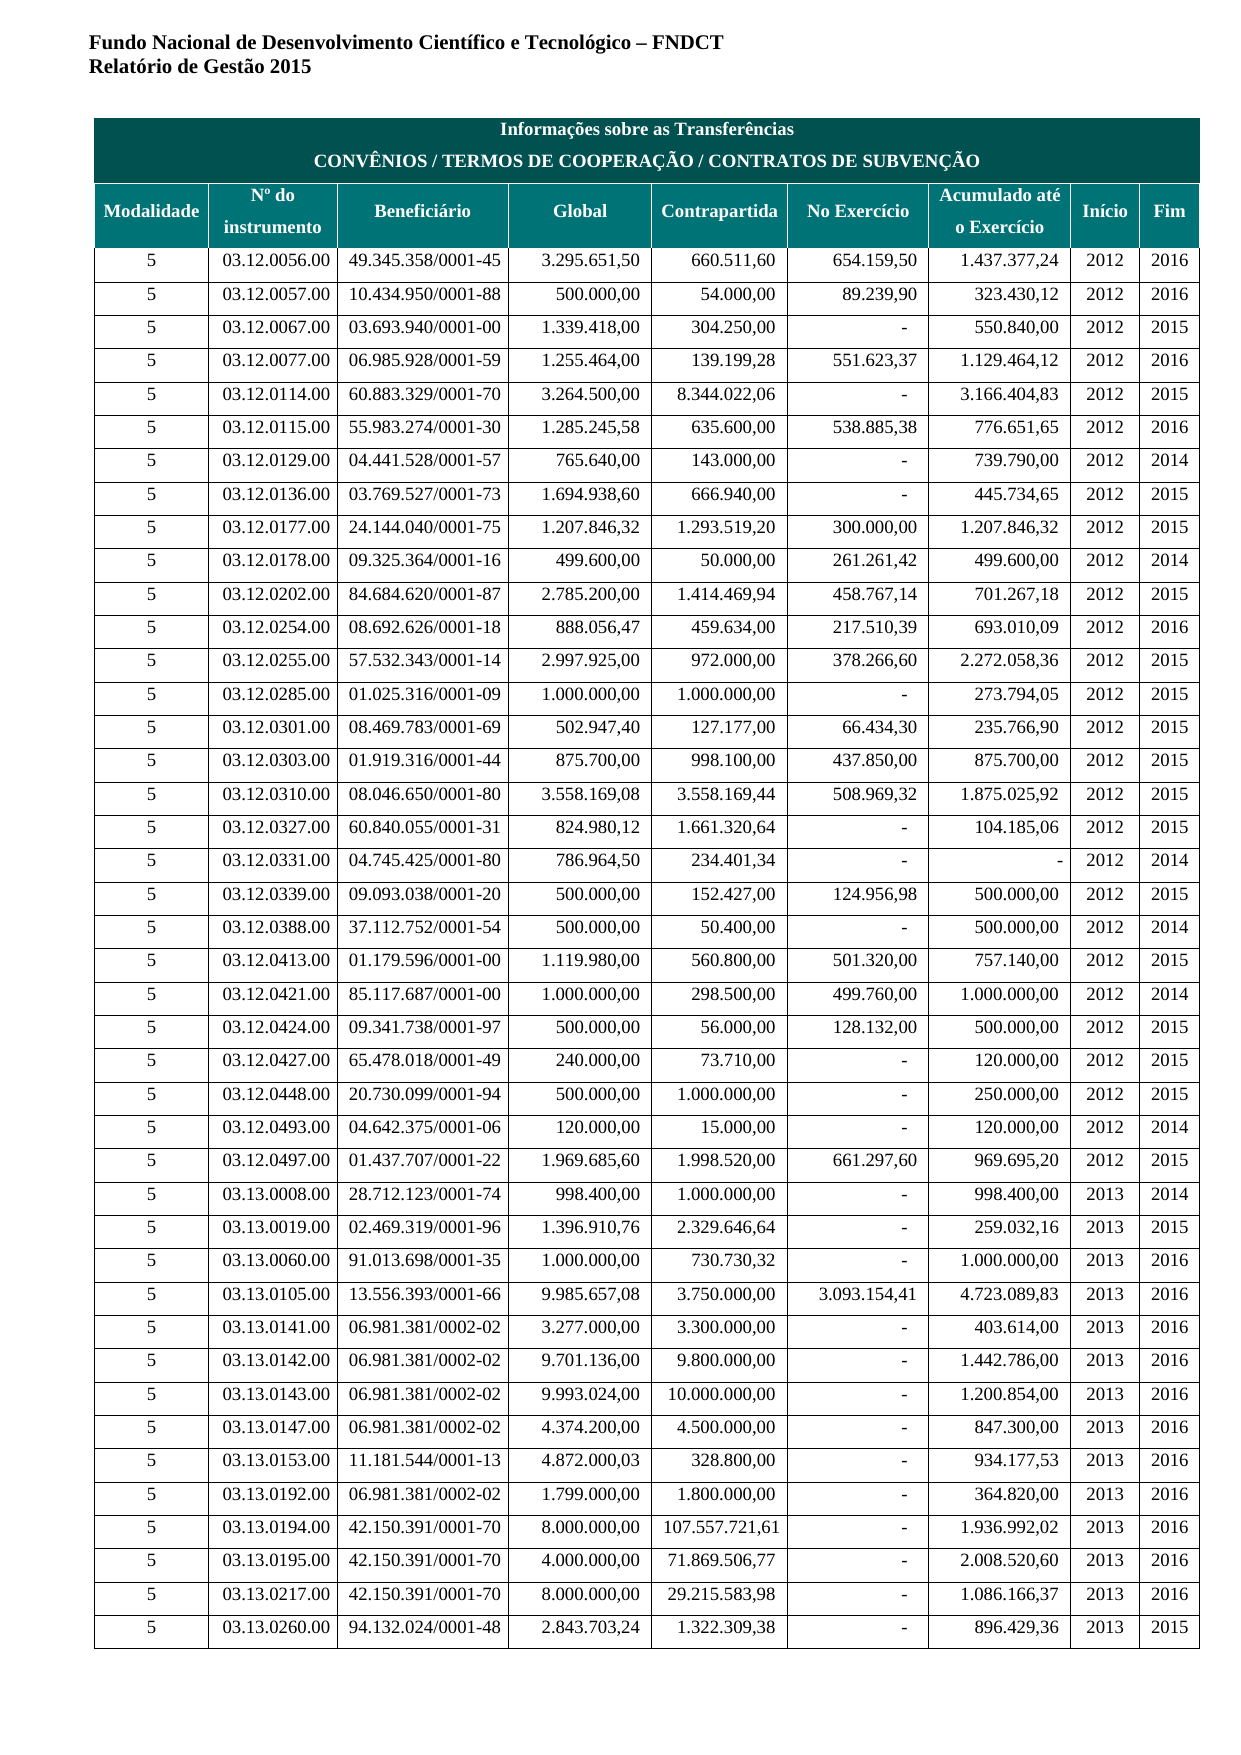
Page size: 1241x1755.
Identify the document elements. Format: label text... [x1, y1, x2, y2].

table_cell 03.13.0060.00 [209, 1249, 337, 1282]
table_cell 458.767,14 [788, 583, 928, 615]
table_cell 2.329.646,64 [652, 1216, 787, 1248]
table_cell 2015 [1140, 1016, 1199, 1048]
table_cell 2015 [1140, 883, 1199, 915]
table_cell 03.12.0115.00 [209, 416, 337, 448]
table_cell 1.119.980,00 [509, 949, 651, 982]
table_cell 03.12.0285.00 [209, 683, 337, 715]
table_cell 29.215.583,98 [652, 1583, 787, 1615]
table_cell 06.981.381/0002-02 [338, 1383, 508, 1415]
table_cell 3.264.500,00 [509, 383, 651, 415]
table_cell 500.000,00 [509, 1083, 651, 1115]
table_cell 2013 [1071, 1449, 1139, 1482]
table_cell 2016 [1140, 1583, 1199, 1615]
table_cell 56.000,00 [652, 1016, 787, 1048]
table_cell 01.919.316/0001-44 [338, 749, 508, 782]
table_cell 50.000,00 [652, 549, 787, 582]
table_cell 1.998.520,00 [652, 1149, 787, 1182]
table_cell 2015 [1140, 716, 1199, 748]
table_cell 2013 [1071, 1183, 1139, 1215]
table_cell 5 [95, 383, 208, 415]
table_cell 2016 [1140, 1549, 1199, 1582]
table_cell 2012 [1071, 649, 1139, 682]
table_cell 499.760,00 [788, 983, 928, 1015]
table_cell 10.000.000,00 [652, 1383, 787, 1415]
table_cell 03.12.0497.00 [209, 1149, 337, 1182]
table_cell 500.000,00 [929, 1016, 1070, 1048]
table_cell 2012 [1071, 916, 1139, 948]
table_cell - [788, 1083, 928, 1115]
table_cell 2016 [1140, 416, 1199, 448]
table_cell 2015 [1140, 1216, 1199, 1248]
table_cell 03.12.0421.00 [209, 983, 337, 1015]
table_cell 2012 [1071, 1083, 1139, 1115]
table_cell 2.272.058,36 [929, 649, 1070, 682]
table_cell 120.000,00 [929, 1116, 1070, 1148]
table_cell 765.640,00 [509, 449, 651, 482]
table_cell 5 [95, 1116, 208, 1148]
table_cell 42.150.391/0001-70 [338, 1516, 508, 1548]
table_cell 2013 [1071, 1483, 1139, 1515]
table_cell 06.981.381/0002-02 [338, 1483, 508, 1515]
table_cell 5 [95, 1549, 208, 1582]
table_cell 500.000,00 [509, 283, 651, 315]
table_cell 5 [95, 883, 208, 915]
table_cell 06.981.381/0002-02 [338, 1316, 508, 1348]
table_cell Nº do instrumento [209, 184, 337, 248]
table_cell 08.469.783/0001-69 [338, 716, 508, 748]
table_cell 1.936.992,02 [929, 1516, 1070, 1548]
table_cell 2012 [1071, 983, 1139, 1015]
table_cell 501.320,00 [788, 949, 928, 982]
table_cell 1.000.000,00 [509, 983, 651, 1015]
table_cell 1.000.000,00 [652, 683, 787, 715]
table_cell 03.12.0303.00 [209, 749, 337, 782]
table_cell 2013 [1071, 1616, 1139, 1648]
table_cell 2014 [1140, 1183, 1199, 1215]
table_cell 24.144.040/0001-75 [338, 516, 508, 548]
table_cell 120.000,00 [509, 1116, 651, 1148]
table_cell 9.993.024,00 [509, 1383, 651, 1415]
table_cell - [788, 483, 928, 515]
table_cell 2013 [1071, 1283, 1139, 1315]
table_cell 03.13.0143.00 [209, 1383, 337, 1415]
table_cell 85.117.687/0001-00 [338, 983, 508, 1015]
table_cell 235.766,90 [929, 716, 1070, 748]
table_cell 152.427,00 [652, 883, 787, 915]
table_cell 2014 [1140, 983, 1199, 1015]
table_cell Beneficiário [338, 184, 508, 248]
table_cell 2012 [1071, 1149, 1139, 1182]
table_cell 776.651,65 [929, 416, 1070, 448]
table_cell 2013 [1071, 1349, 1139, 1382]
table_cell 13.556.393/0001-66 [338, 1283, 508, 1315]
table_cell 5 [95, 316, 208, 348]
table_cell 972.000,00 [652, 649, 787, 682]
table_cell 94.132.024/0001-48 [338, 1616, 508, 1648]
table_cell 2015 [1140, 316, 1199, 348]
table_cell 5 [95, 1016, 208, 1048]
table_cell 1.207.846,32 [929, 516, 1070, 548]
table_cell 50.400,00 [652, 916, 787, 948]
table_cell 661.297,60 [788, 1149, 928, 1182]
table_cell 5 [95, 349, 208, 382]
table_cell 2016 [1140, 616, 1199, 648]
table_cell 03.12.0331.00 [209, 849, 337, 882]
table_cell 4.374.200,00 [509, 1416, 651, 1448]
table_cell 3.166.404,83 [929, 383, 1070, 415]
table_cell 57.532.343/0001-14 [338, 649, 508, 682]
table_cell 5 [95, 1216, 208, 1248]
table_cell 03.13.0019.00 [209, 1216, 337, 1248]
table_cell 2013 [1071, 1416, 1139, 1448]
table_cell 4.500.000,00 [652, 1416, 787, 1448]
table_cell 65.478.018/0001-49 [338, 1049, 508, 1082]
table_cell 2.008.520,60 [929, 1549, 1070, 1582]
table_cell 03.13.0192.00 [209, 1483, 337, 1515]
table_cell - [788, 849, 928, 882]
table_cell 5 [95, 583, 208, 615]
table_cell 5 [95, 549, 208, 582]
table_cell 04.441.528/0001-57 [338, 449, 508, 482]
table_cell 2015 [1140, 583, 1199, 615]
table_cell - [788, 449, 928, 482]
table_cell 757.140,00 [929, 949, 1070, 982]
table_cell 2012 [1071, 516, 1139, 548]
table_cell 5 [95, 1149, 208, 1182]
table_cell 2012 [1071, 1116, 1139, 1148]
table_cell 500.000,00 [509, 1016, 651, 1048]
table_cell 2012 [1071, 249, 1139, 282]
table_cell - [788, 1249, 928, 1282]
table_cell 5 [95, 1349, 208, 1382]
table_cell 03.693.940/0001-00 [338, 316, 508, 348]
table_cell 03.769.527/0001-73 [338, 483, 508, 515]
table_cell 323.430,12 [929, 283, 1070, 315]
table_cell 1.000.000,00 [929, 1249, 1070, 1282]
table_cell 364.820,00 [929, 1483, 1070, 1515]
table_cell 2014 [1140, 549, 1199, 582]
table_cell 2014 [1140, 449, 1199, 482]
table_cell 08.046.650/0001-80 [338, 783, 508, 815]
table_cell 03.13.0105.00 [209, 1283, 337, 1315]
table_cell 500.000,00 [509, 883, 651, 915]
table_cell 2012 [1071, 449, 1139, 482]
table_cell 03.12.0177.00 [209, 516, 337, 548]
table_cell 2016 [1140, 249, 1199, 282]
table_cell 2013 [1071, 1583, 1139, 1615]
table_cell 2.843.703,24 [509, 1616, 651, 1648]
table_cell 2015 [1140, 383, 1199, 415]
table_cell - [788, 1183, 928, 1215]
table_cell 5 [95, 1316, 208, 1348]
table_cell 5 [95, 816, 208, 848]
table_cell 5 [95, 616, 208, 648]
table_cell - [788, 1483, 928, 1515]
table_cell 1.000.000,00 [509, 683, 651, 715]
table_cell 03.12.0255.00 [209, 649, 337, 682]
table_cell 888.056,47 [509, 616, 651, 648]
table_cell - [788, 1616, 928, 1648]
table_cell 1.200.854,00 [929, 1383, 1070, 1415]
table_cell - [788, 383, 928, 415]
table_cell 60.840.055/0001-31 [338, 816, 508, 848]
table_cell 2014 [1140, 849, 1199, 882]
table_cell 1.000.000,00 [509, 1249, 651, 1282]
table_cell 403.614,00 [929, 1316, 1070, 1348]
table_cell 03.12.0448.00 [209, 1083, 337, 1115]
table_cell 1.322.309,38 [652, 1616, 787, 1648]
table_header Informações sobre as Transferências CONVÊNIOS / TERMOS DE COOPERAÇÃO / CONTRATOS DE SUBVENÇÃO [94, 118, 1200, 183]
table_cell 2015 [1140, 649, 1199, 682]
table_cell 896.429,36 [929, 1616, 1070, 1648]
table_cell 06.985.928/0001-59 [338, 349, 508, 382]
table_cell 28.712.123/0001-74 [338, 1183, 508, 1215]
table_cell 2012 [1071, 949, 1139, 982]
table_cell - [788, 1416, 928, 1448]
table_cell 2014 [1140, 916, 1199, 948]
table_cell 847.300,00 [929, 1416, 1070, 1448]
table_cell 5 [95, 1483, 208, 1515]
table_cell 124.956,98 [788, 883, 928, 915]
table_cell 445.734,65 [929, 483, 1070, 515]
table_cell 03.12.0077.00 [209, 349, 337, 382]
table_cell 03.12.0129.00 [209, 449, 337, 482]
table_cell 2016 [1140, 1316, 1199, 1348]
table_cell 3.750.000,00 [652, 1283, 787, 1315]
table_cell 06.981.381/0002-02 [338, 1349, 508, 1382]
table_cell 54.000,00 [652, 283, 787, 315]
table_cell 5 [95, 949, 208, 982]
table_cell 1.285.245,58 [509, 416, 651, 448]
table_cell 127.177,00 [652, 716, 787, 748]
table_cell 2013 [1071, 1383, 1139, 1415]
table_cell 06.981.381/0002-02 [338, 1416, 508, 1448]
table_cell - [788, 1116, 928, 1148]
table_cell 120.000,00 [929, 1049, 1070, 1082]
table_cell 824.980,12 [509, 816, 651, 848]
table_cell 2016 [1140, 1449, 1199, 1482]
table_cell 2012 [1071, 816, 1139, 848]
table_cell 693.010,09 [929, 616, 1070, 648]
table_cell 03.12.0339.00 [209, 883, 337, 915]
table_cell 37.112.752/0001-54 [338, 916, 508, 948]
table_cell 2015 [1140, 683, 1199, 715]
table_cell 551.623,37 [788, 349, 928, 382]
table_cell 2015 [1140, 949, 1199, 982]
table_cell 5 [95, 1283, 208, 1315]
table_cell 660.511,60 [652, 249, 787, 282]
table_cell 998.100,00 [652, 749, 787, 782]
table_cell 5 [95, 516, 208, 548]
table_cell 1.437.377,24 [929, 249, 1070, 282]
table_cell 328.800,00 [652, 1449, 787, 1482]
table_cell - [788, 1349, 928, 1382]
table_cell 49.345.358/0001-45 [338, 249, 508, 282]
table_cell 2016 [1140, 1416, 1199, 1448]
table_cell 2013 [1071, 1249, 1139, 1282]
table_cell 03.12.0178.00 [209, 549, 337, 582]
table_cell 5 [95, 1083, 208, 1115]
table_cell 5 [95, 783, 208, 815]
table_cell 5 [95, 1049, 208, 1082]
table_cell 71.869.506,77 [652, 1549, 787, 1582]
table_cell - [788, 316, 928, 348]
table_cell 1.339.418,00 [509, 316, 651, 348]
table_cell 5 [95, 983, 208, 1015]
table_cell 5 [95, 483, 208, 515]
table_cell 03.13.0141.00 [209, 1316, 337, 1348]
table_cell 84.684.620/0001-87 [338, 583, 508, 615]
table_cell 5 [95, 283, 208, 315]
table_cell 2016 [1140, 1249, 1199, 1282]
table_cell 261.261,42 [788, 549, 928, 582]
table_cell 5 [95, 1449, 208, 1482]
table_cell 1.969.685,60 [509, 1149, 651, 1182]
table_cell 03.13.0153.00 [209, 1449, 337, 1482]
table_cell 500.000,00 [509, 916, 651, 948]
table_cell 11.181.544/0001-13 [338, 1449, 508, 1482]
table_cell 2012 [1071, 749, 1139, 782]
table_cell 20.730.099/0001-94 [338, 1083, 508, 1115]
table_cell 1.207.846,32 [509, 516, 651, 548]
table_cell 2016 [1140, 1516, 1199, 1548]
table_cell 03.13.0142.00 [209, 1349, 337, 1382]
table_cell 08.692.626/0001-18 [338, 616, 508, 648]
table_cell 259.032,16 [929, 1216, 1070, 1248]
table_cell - [788, 1049, 928, 1082]
table_cell 1.414.469,94 [652, 583, 787, 615]
table_cell 5 [95, 849, 208, 882]
table_cell - [788, 1383, 928, 1415]
table_cell 139.199,28 [652, 349, 787, 382]
table_cell 786.964,50 [509, 849, 651, 882]
table_cell Contrapartida [652, 184, 787, 248]
table_cell 4.723.089,83 [929, 1283, 1070, 1315]
table_cell 298.500,00 [652, 983, 787, 1015]
table_cell 304.250,00 [652, 316, 787, 348]
table_cell 9.800.000,00 [652, 1349, 787, 1382]
table_cell 2015 [1140, 1149, 1199, 1182]
table_cell 03.12.0388.00 [209, 916, 337, 948]
table_cell 875.700,00 [929, 749, 1070, 782]
table_cell 2012 [1071, 283, 1139, 315]
table_cell - [788, 1216, 928, 1248]
table_cell 03.12.0056.00 [209, 249, 337, 282]
table_cell 1.129.464,12 [929, 349, 1070, 382]
table_cell 01.437.707/0001-22 [338, 1149, 508, 1182]
table_cell 2012 [1071, 616, 1139, 648]
table_cell 1.694.938,60 [509, 483, 651, 515]
table_cell 1.000.000,00 [652, 1083, 787, 1115]
table_cell 03.13.0147.00 [209, 1416, 337, 1448]
table_cell 03.12.0413.00 [209, 949, 337, 982]
table_cell 234.401,34 [652, 849, 787, 882]
table_cell 2016 [1140, 1349, 1199, 1382]
table_cell 560.800,00 [652, 949, 787, 982]
table_cell 9.701.136,00 [509, 1349, 651, 1382]
table_cell 538.885,38 [788, 416, 928, 448]
table_cell 2013 [1071, 1316, 1139, 1348]
table_cell 300.000,00 [788, 516, 928, 548]
table_cell 499.600,00 [509, 549, 651, 582]
table_cell 03.12.0114.00 [209, 383, 337, 415]
table_cell 502.947,40 [509, 716, 651, 748]
table_cell 5 [95, 916, 208, 948]
table_cell 1.396.910,76 [509, 1216, 651, 1248]
table_cell 42.150.391/0001-70 [338, 1549, 508, 1582]
table_cell 5 [95, 716, 208, 748]
table_cell Global [509, 184, 651, 248]
table_cell 02.469.319/0001-96 [338, 1216, 508, 1248]
table_cell 104.185,06 [929, 816, 1070, 848]
table_cell 998.400,00 [509, 1183, 651, 1215]
table_cell 1.000.000,00 [929, 983, 1070, 1015]
table_cell 635.600,00 [652, 416, 787, 448]
table_cell 5 [95, 449, 208, 482]
table_cell 03.12.0424.00 [209, 1016, 337, 1048]
table_cell 60.883.329/0001-70 [338, 383, 508, 415]
table_cell 1.086.166,37 [929, 1583, 1070, 1615]
table_cell 2015 [1140, 816, 1199, 848]
table_cell 2016 [1140, 1383, 1199, 1415]
table_cell 5 [95, 416, 208, 448]
table_cell 3.093.154,41 [788, 1283, 928, 1315]
table_cell 03.12.0327.00 [209, 816, 337, 848]
table_cell 15.000,00 [652, 1116, 787, 1148]
table_cell 2012 [1071, 383, 1139, 415]
table_cell 2012 [1071, 583, 1139, 615]
table_cell 378.266,60 [788, 649, 928, 682]
table_cell 09.093.038/0001-20 [338, 883, 508, 915]
table_cell 998.400,00 [929, 1183, 1070, 1215]
table_cell 550.840,00 [929, 316, 1070, 348]
table_cell 04.642.375/0001-06 [338, 1116, 508, 1148]
table_cell 2015 [1140, 1049, 1199, 1082]
table_cell 1.799.000,00 [509, 1483, 651, 1515]
table_cell 10.434.950/0001-88 [338, 283, 508, 315]
table_cell 2016 [1140, 349, 1199, 382]
table_cell 2016 [1140, 283, 1199, 315]
table_cell - [788, 1583, 928, 1615]
table_cell 2015 [1140, 1083, 1199, 1115]
table_cell 107.557.721,61 [652, 1516, 787, 1548]
table_cell 730.730,32 [652, 1249, 787, 1282]
table_cell 03.12.0136.00 [209, 483, 337, 515]
table_cell 01.025.316/0001-09 [338, 683, 508, 715]
table_cell 04.745.425/0001-80 [338, 849, 508, 882]
table_cell 2012 [1071, 316, 1139, 348]
table_cell 03.12.0202.00 [209, 583, 337, 615]
table_cell 2012 [1071, 1049, 1139, 1082]
table_cell 2012 [1071, 883, 1139, 915]
table_cell 2012 [1071, 416, 1139, 448]
table_cell 1.442.786,00 [929, 1349, 1070, 1382]
table_cell 8.000.000,00 [509, 1516, 651, 1548]
table_cell - [929, 849, 1070, 882]
table_cell 2012 [1071, 349, 1139, 382]
table_cell - [788, 1316, 928, 1348]
table_cell 55.983.274/0001-30 [338, 416, 508, 448]
table_cell 5 [95, 1249, 208, 1282]
table_cell 4.000.000,00 [509, 1549, 651, 1582]
table_cell 654.159,50 [788, 249, 928, 282]
table_cell 2014 [1140, 1116, 1199, 1148]
table_cell 3.277.000,00 [509, 1316, 651, 1348]
table_cell 1.875.025,92 [929, 783, 1070, 815]
table_cell 500.000,00 [929, 883, 1070, 915]
table_cell Fim [1140, 184, 1199, 248]
table_cell 1.661.320,64 [652, 816, 787, 848]
table_cell Início [1071, 184, 1139, 248]
table_cell 2012 [1071, 716, 1139, 748]
table_cell 240.000,00 [509, 1049, 651, 1082]
table_cell 1.000.000,00 [652, 1183, 787, 1215]
table_cell 03.12.0254.00 [209, 616, 337, 648]
table_cell 5 [95, 249, 208, 282]
table_cell 5 [95, 683, 208, 715]
table_cell - [788, 816, 928, 848]
table_cell 3.558.169,44 [652, 783, 787, 815]
table_cell 3.295.651,50 [509, 249, 651, 282]
table_cell 2013 [1071, 1516, 1139, 1548]
table_cell 09.325.364/0001-16 [338, 549, 508, 582]
table_cell 934.177,53 [929, 1449, 1070, 1482]
table_cell 2.997.925,00 [509, 649, 651, 682]
table_cell 2013 [1071, 1549, 1139, 1582]
table_cell 5 [95, 1583, 208, 1615]
table_cell 73.710,00 [652, 1049, 787, 1082]
table_cell Modalidade [95, 184, 208, 248]
table_cell 2016 [1140, 1483, 1199, 1515]
table_cell - [788, 1549, 928, 1582]
table_cell 8.000.000,00 [509, 1583, 651, 1615]
table_cell 437.850,00 [788, 749, 928, 782]
table_cell 03.13.0008.00 [209, 1183, 337, 1215]
table_cell 03.12.0067.00 [209, 316, 337, 348]
table_cell 03.13.0260.00 [209, 1616, 337, 1648]
table_cell 459.634,00 [652, 616, 787, 648]
table_cell 2012 [1071, 849, 1139, 882]
table_cell 03.12.0057.00 [209, 283, 337, 315]
table_cell 2015 [1140, 749, 1199, 782]
table_cell 739.790,00 [929, 449, 1070, 482]
table_cell 143.000,00 [652, 449, 787, 482]
table_cell - [788, 1516, 928, 1548]
table_cell 666.940,00 [652, 483, 787, 515]
table_cell 03.13.0217.00 [209, 1583, 337, 1615]
table_cell 3.558.169,08 [509, 783, 651, 815]
table_cell 42.150.391/0001-70 [338, 1583, 508, 1615]
table_cell 969.695,20 [929, 1149, 1070, 1182]
table_cell 2016 [1140, 1283, 1199, 1315]
table_cell 91.013.698/0001-35 [338, 1249, 508, 1282]
table_cell 2015 [1140, 783, 1199, 815]
table_cell 875.700,00 [509, 749, 651, 782]
table_cell 2012 [1071, 483, 1139, 515]
table_cell 5 [95, 1616, 208, 1648]
table_cell 03.13.0194.00 [209, 1516, 337, 1548]
table_cell 03.12.0310.00 [209, 783, 337, 815]
table_cell 5 [95, 749, 208, 782]
table_cell 499.600,00 [929, 549, 1070, 582]
table_cell 9.985.657,08 [509, 1283, 651, 1315]
table_cell 2.785.200,00 [509, 583, 651, 615]
table_cell 2013 [1071, 1216, 1139, 1248]
table_cell 66.434,30 [788, 716, 928, 748]
table_cell 128.132,00 [788, 1016, 928, 1048]
table_cell 01.179.596/0001-00 [338, 949, 508, 982]
table_cell - [788, 683, 928, 715]
table_cell 09.341.738/0001-97 [338, 1016, 508, 1048]
table_cell 03.12.0427.00 [209, 1049, 337, 1082]
table_cell 5 [95, 649, 208, 682]
table_cell No Exercício [788, 184, 928, 248]
table_cell 2012 [1071, 783, 1139, 815]
table_cell 3.300.000,00 [652, 1316, 787, 1348]
table_cell 217.510,39 [788, 616, 928, 648]
table_cell 8.344.022,06 [652, 383, 787, 415]
table_cell 4.872.000,03 [509, 1449, 651, 1482]
table_cell 1.800.000,00 [652, 1483, 787, 1515]
table_cell 03.12.0301.00 [209, 716, 337, 748]
table_cell 03.12.0493.00 [209, 1116, 337, 1148]
table_cell 89.239,90 [788, 283, 928, 315]
table_cell 03.13.0195.00 [209, 1549, 337, 1582]
table_cell 500.000,00 [929, 916, 1070, 948]
table_cell 2012 [1071, 549, 1139, 582]
table_cell 1.293.519,20 [652, 516, 787, 548]
table_cell 2015 [1140, 483, 1199, 515]
table_cell 5 [95, 1516, 208, 1548]
table_cell 250.000,00 [929, 1083, 1070, 1115]
table_cell 2015 [1140, 1616, 1199, 1648]
table_cell 5 [95, 1383, 208, 1415]
table_cell 701.267,18 [929, 583, 1070, 615]
table_cell 2012 [1071, 683, 1139, 715]
table_cell 2015 [1140, 516, 1199, 548]
table_cell 1.255.464,00 [509, 349, 651, 382]
table_cell 5 [95, 1183, 208, 1215]
table_cell 508.969,32 [788, 783, 928, 815]
table_cell 273.794,05 [929, 683, 1070, 715]
table_cell 2012 [1071, 1016, 1139, 1048]
table_cell 5 [95, 1416, 208, 1448]
table_cell Acumulado até o Exercício [929, 184, 1070, 248]
table_cell - [788, 916, 928, 948]
table_cell - [788, 1449, 928, 1482]
